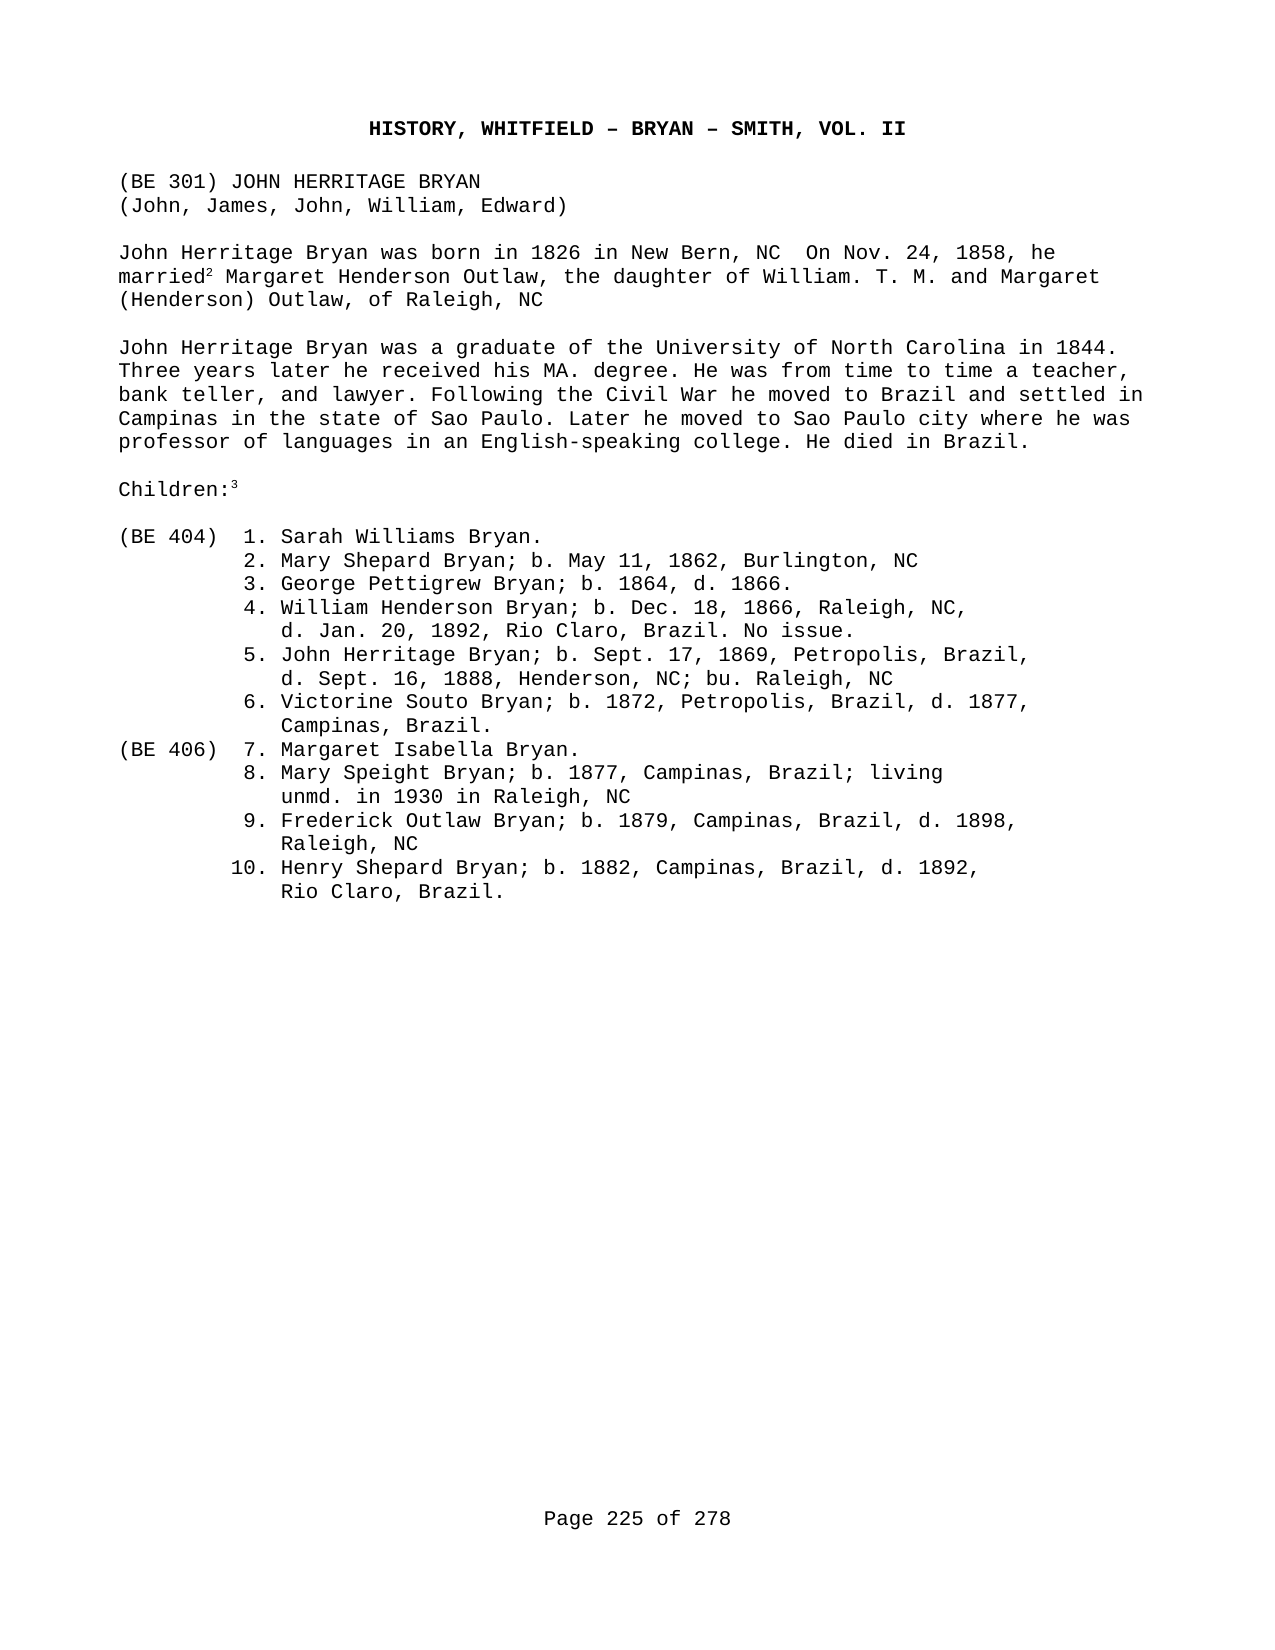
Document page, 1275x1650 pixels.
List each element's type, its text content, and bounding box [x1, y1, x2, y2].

text Raleigh, NC [118, 833, 1157, 857]
text Children:3 [118, 479, 1157, 502]
text John Herritage Bryan was a graduate of the University of North Carolina in 1844. Three years later he received his MA. degree. He was from time to time a teacher, bank teller, and lawyer. Following the Civil War he moved to Brazil and settled in Campinas in the state of Sao Paulo. Later he moved to Sao Paulo city where he was professor of languages in an English-speaking college. He died in Brazil. [118, 337, 1157, 455]
text John Herritage Bryan was born in 1826 in New Bern, NC On Nov. 24, 1858, he married2 Margaret Henderson Outlaw, the daughter of William. T. M. and Margaret (Henderson) Outlaw, of Raleigh, NC [118, 242, 1157, 313]
text 8. Mary Speight Bryan; b. 1877, Campinas, Brazil; living [118, 762, 1157, 786]
text (John, James, John, William, Edward) [118, 195, 1157, 218]
text 2. Mary Shepard Bryan; b. May 11, 1862, Burlington, NC [118, 549, 1157, 573]
text 5. John Herritage Bryan; b. Sept. 17, 1869, Petropolis, Brazil, [118, 644, 1157, 668]
text d. Sept. 16, 1888, Henderson, NC; bu. Raleigh, NC [118, 668, 1157, 691]
text unmd. in 1930 in Raleigh, NC [118, 786, 1157, 810]
text 4. William Henderson Bryan; b. Dec. 18, 1866, Raleigh, NC, [118, 597, 1157, 621]
text Campinas, Brazil. [118, 715, 1157, 739]
text (BE 301) JOHN HERRITAGE BRYAN [118, 171, 1157, 195]
text 9. Frederick Outlaw Bryan; b. 1879, Campinas, Brazil, d. 1898, [118, 810, 1157, 833]
text Rio Claro, Brazil. [118, 881, 1157, 904]
text 6. Victorine Souto Bryan; b. 1872, Petropolis, Brazil, d. 1877, [118, 691, 1157, 715]
text (BE 406) 7. Margaret Isabella Bryan. [118, 739, 1157, 762]
text 3. George Pettigrew Bryan; b. 1864, d. 1866. [118, 573, 1157, 597]
text (BE 404) 1. Sarah Williams Bryan. [118, 526, 1157, 549]
text 10. Henry Shepard Bryan; b. 1882, Campinas, Brazil, d. 1892, [118, 857, 1157, 881]
text d. Jan. 20, 1892, Rio Claro, Brazil. No issue. [118, 621, 1157, 644]
